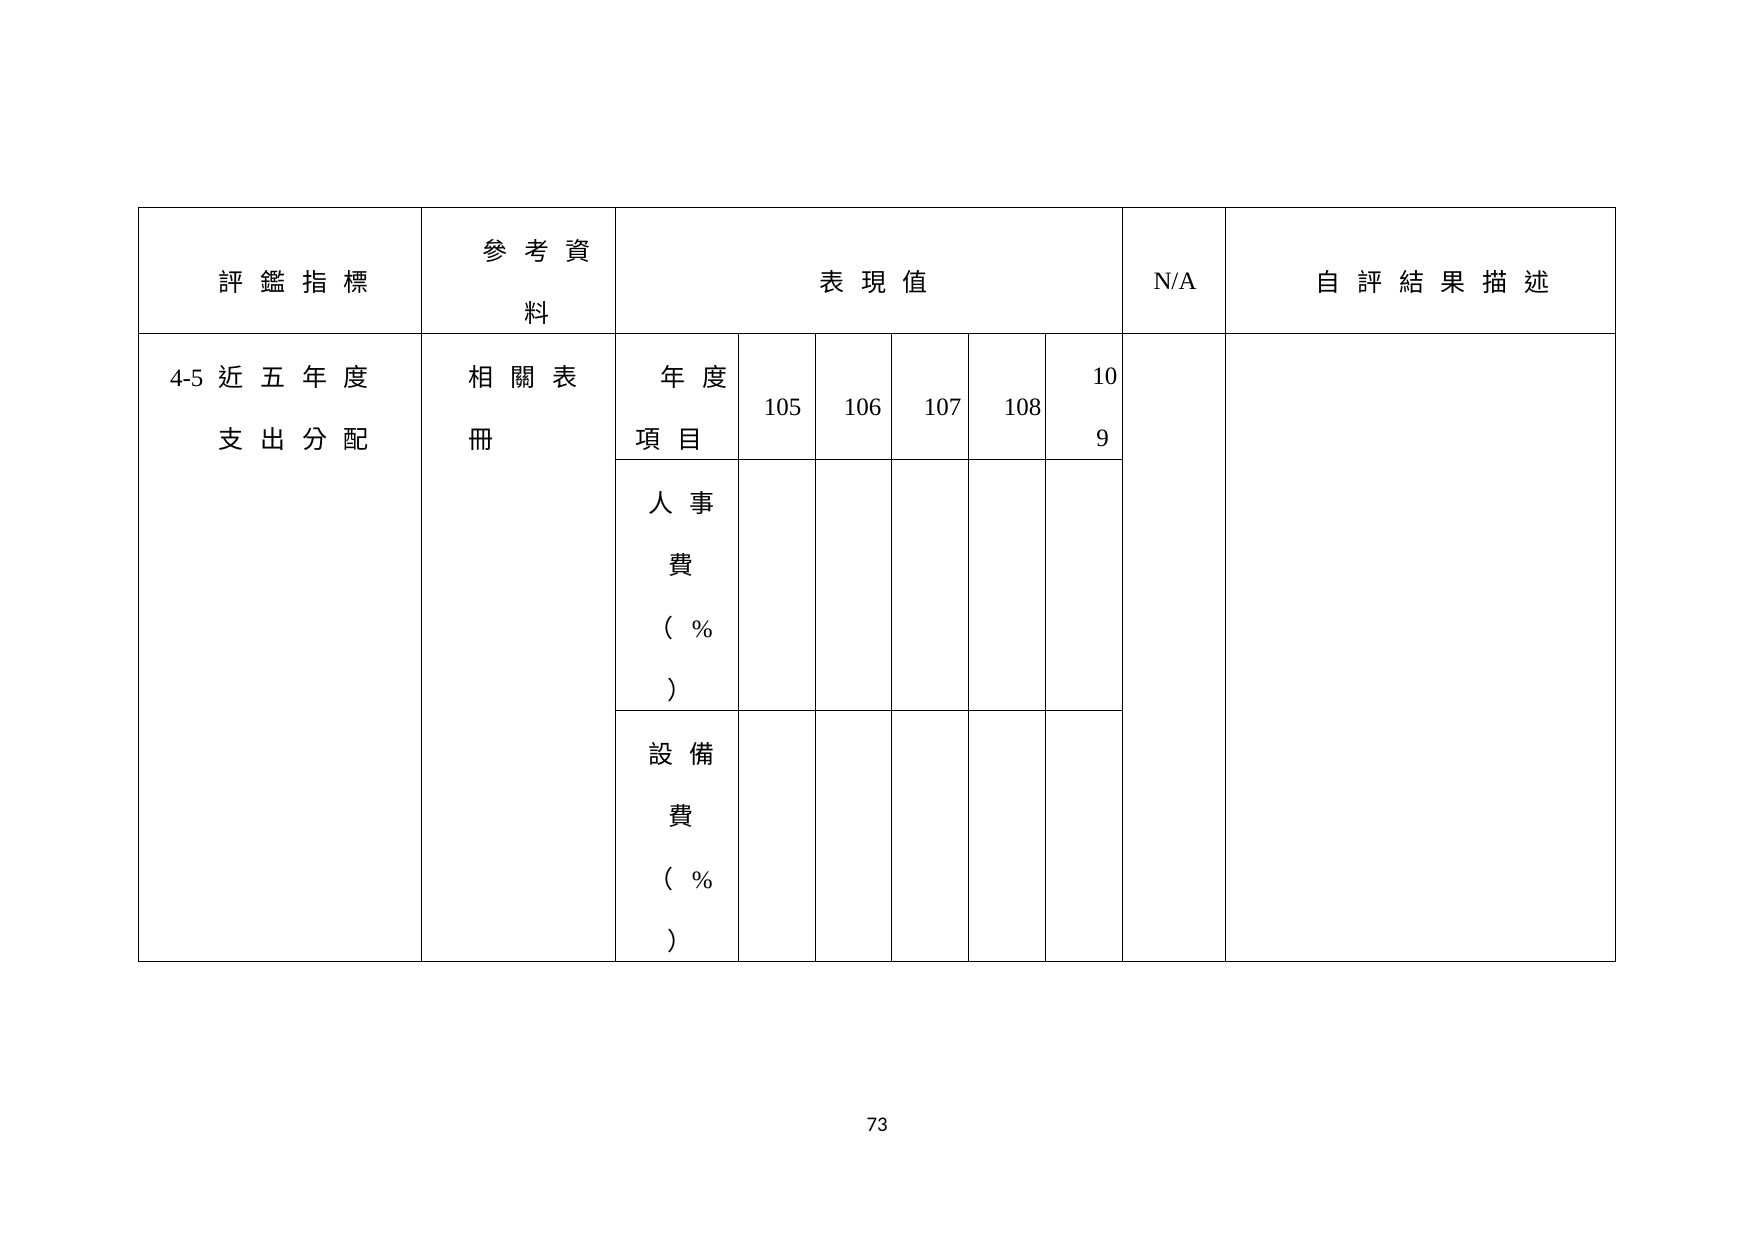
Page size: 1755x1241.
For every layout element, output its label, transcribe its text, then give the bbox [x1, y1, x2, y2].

table_cell [969, 711, 1045, 961]
table_cell [892, 460, 968, 710]
table_cell 106 [816, 334, 891, 459]
table_cell [1046, 711, 1122, 961]
table_cell [892, 711, 968, 961]
table_cell 4-5 近五年度支出分配 [139, 334, 421, 961]
table_cell 相關表冊 [422, 334, 615, 961]
table_cell 108 [969, 334, 1045, 459]
table_cell [739, 460, 815, 710]
table_cell [1123, 334, 1225, 961]
table_header 自評結果描述 [1226, 208, 1615, 333]
table_cell 年度 項目 [616, 334, 738, 459]
table_header 表現值 [616, 208, 1122, 333]
table_cell [1046, 460, 1122, 710]
table_cell [816, 460, 891, 710]
table_cell [969, 460, 1045, 710]
table_cell 105 [739, 334, 815, 459]
table_cell 人事費（%） [616, 460, 738, 710]
table_header 評鑑指標 [139, 208, 421, 333]
table_cell [739, 711, 815, 961]
table_cell 設備費（%） [616, 711, 738, 961]
table_header N/A [1123, 208, 1225, 333]
table_cell [1226, 334, 1615, 961]
table_cell 109 [1046, 334, 1122, 459]
table_cell 107 [892, 334, 968, 459]
table_cell [816, 711, 891, 961]
table_header 參考資料 [422, 208, 615, 333]
